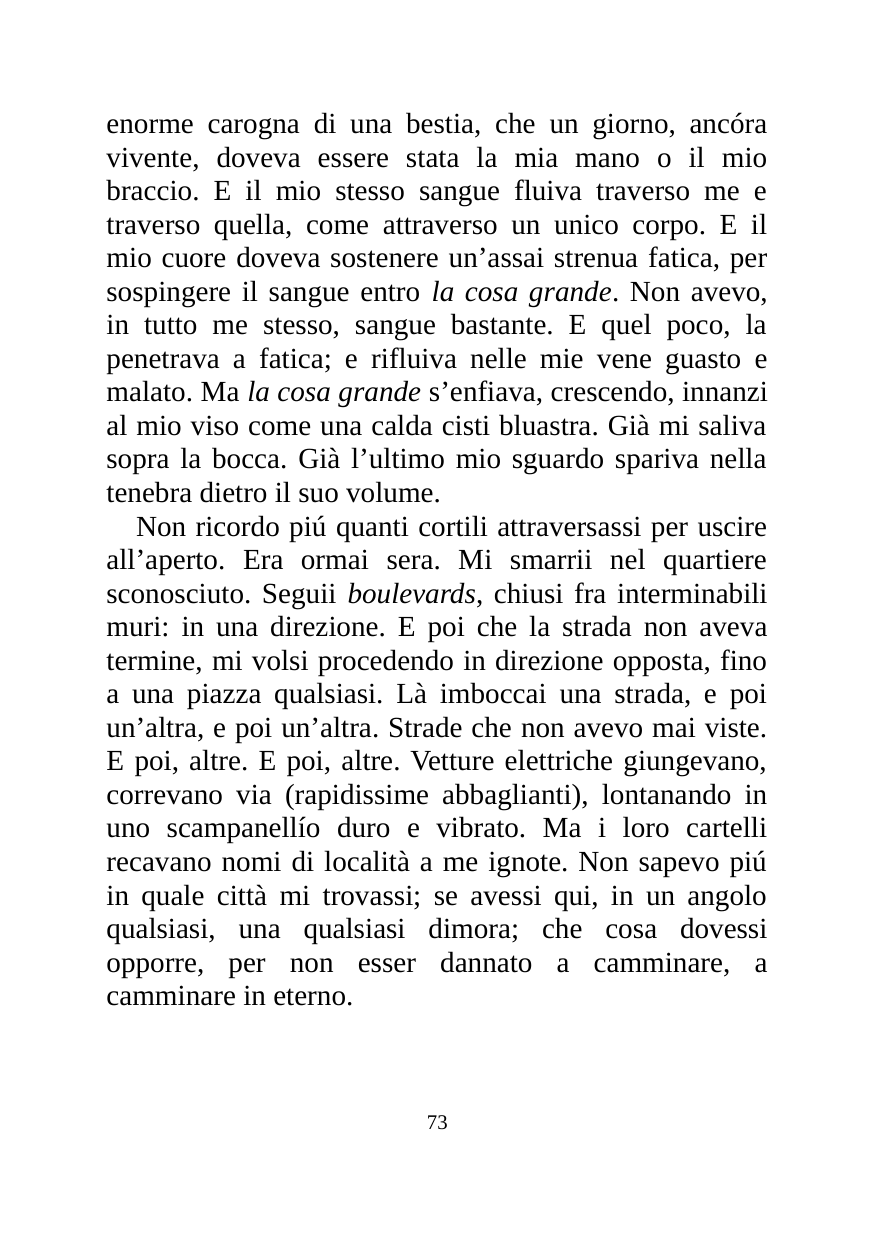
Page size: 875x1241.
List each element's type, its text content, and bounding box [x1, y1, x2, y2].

text enorme carogna di una bestia, che un giorno, ancóra vivente, doveva essere stata la mia mano o il mio braccio. E il mio stesso sangue fluiva traverso me e traverso quella, come attraverso un unico corpo. E il mio cuore doveva sostenere un’assai strenua fatica, per sospingere il sangue entro la cosa grande. Non avevo, in tutto me stesso, sangue bastante. E quel poco, la penetrava a fatica; e rifluiva nelle mie vene guasto e malato. Ma la cosa grande s’enfiava, crescendo, innanzi al mio viso come una calda cisti bluastra. Già mi saliva sopra la bocca. Già l’ultimo mio sguardo spariva nella tenebra dietro il suo volume. [106, 106, 768, 509]
text Non ricordo piú quanti cortili attraversassi per uscire all’aperto. Era ormai sera. Mi smarrii nel quartiere sconosciuto. Seguii boulevards, chiusi fra interminabili muri: in una direzione. E poi che la strada non aveva termine, mi volsi procedendo in direzione opposta, fino a una piazza qualsiasi. Là imboccai una strada, e poi un’altra, e poi un’altra. Strade che non avevo mai viste. E poi, altre. E poi, altre. Vetture elettriche giungevano, correvano via (rapidissime abbaglianti), lontanando in uno scampanellío duro e vibrato. Ma i loro cartelli recavano nomi di località a me ignote. Non sapevo piú in quale città mi trovassi; se avessi qui, in un angolo qualsiasi, una qualsiasi dimora; che cosa dovessi opporre, per non esser dannato a camminare, a camminare in eterno. [106, 509, 768, 1012]
